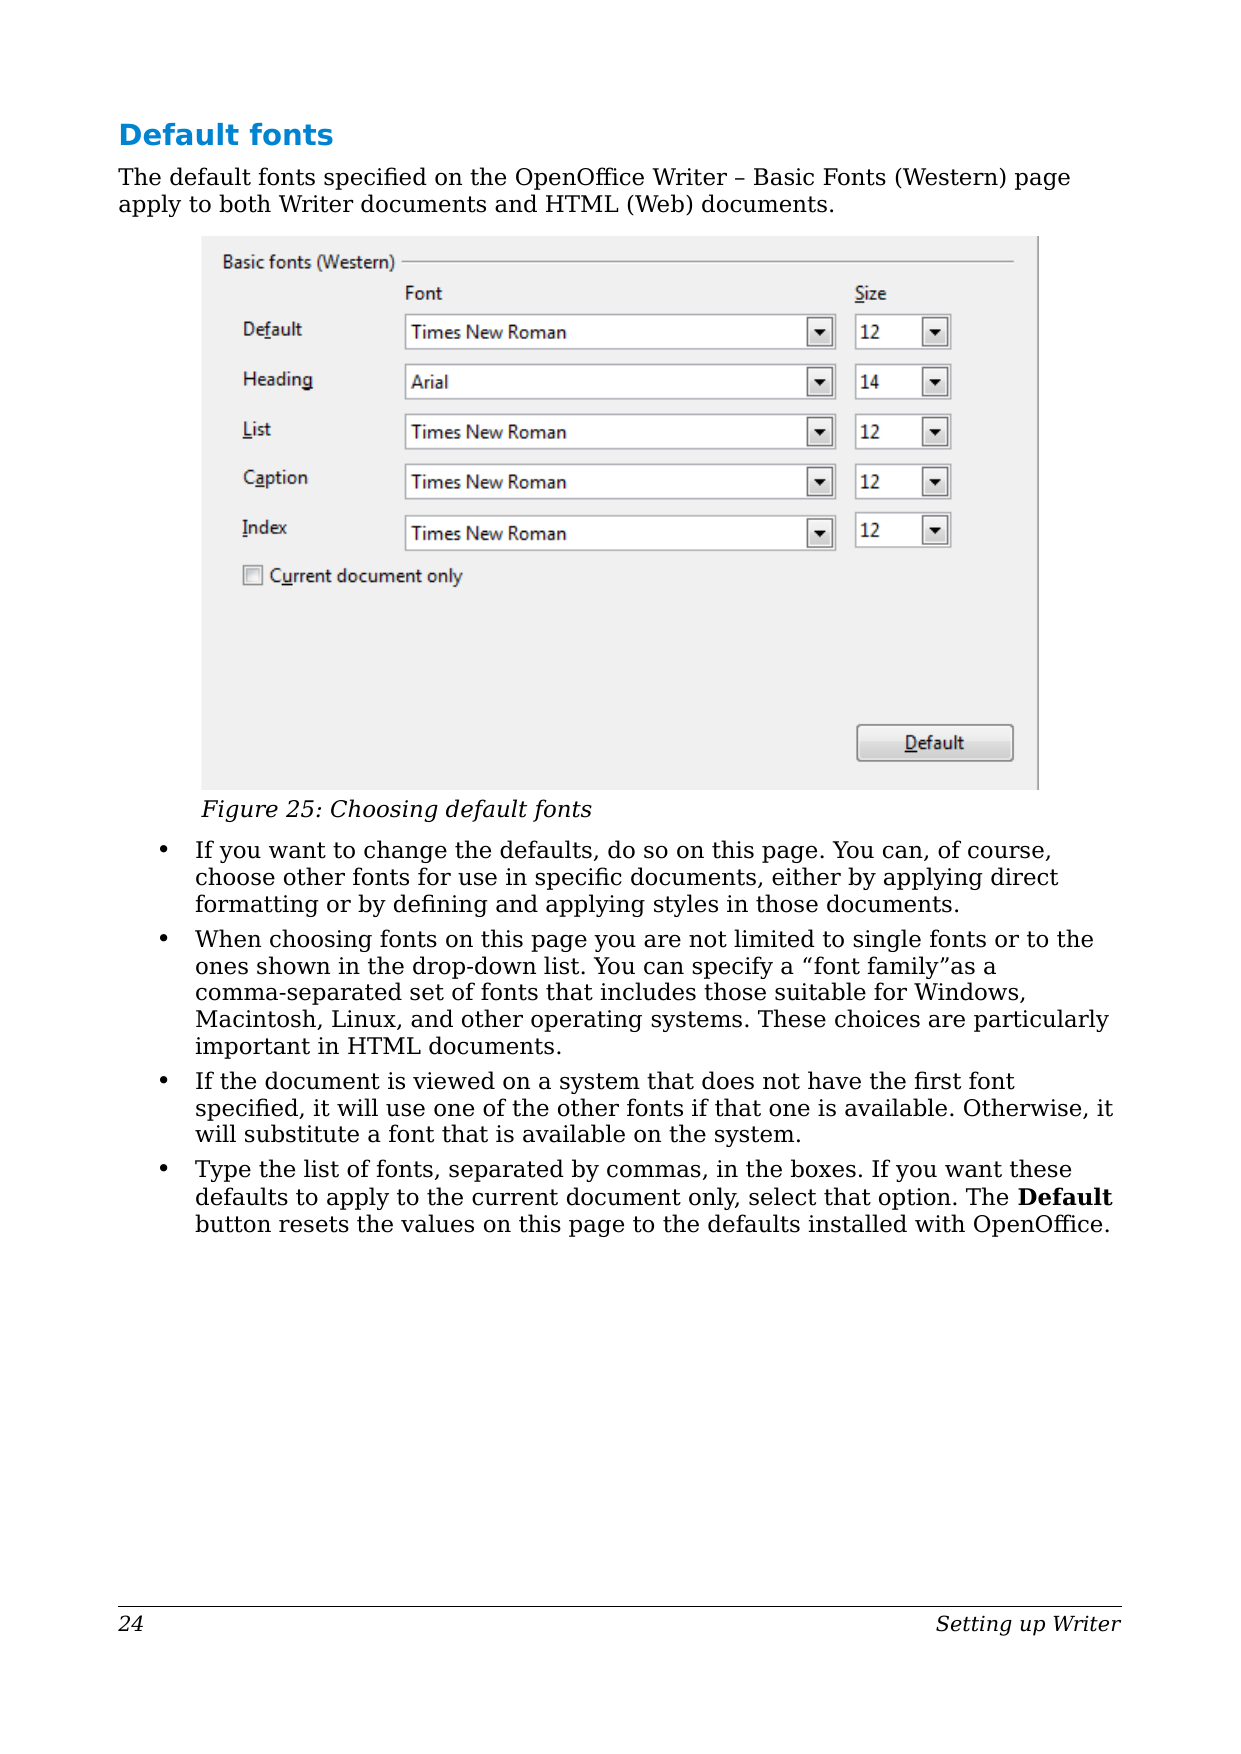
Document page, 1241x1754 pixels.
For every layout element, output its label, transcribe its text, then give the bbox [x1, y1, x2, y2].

list When choosing fonts on this page you are not limited to single fonts or to the ones shown in the drop-down list. You can specify a “font family”as a comma‑separated set of fonts that includes those suitable for Windows, Macintosh, Linux, and other operating systems. These choices are particularly important in HTML documents. [156, 924, 1122, 1059]
list If you want to change the defaults, do so on this page. You can, of course, choose other fonts for use in specific documents, either by applying direct formatting or by defining and applying styles in those documents. [156, 835, 1122, 917]
list The default fonts specified on the OpenOffice Writer – Basic Fonts (Western) page apply to both Writer documents and HTML (Web) documents. [118, 164, 1122, 218]
text Figure 25: Choosing default fonts [201, 796, 1039, 822]
list Type the list of fonts, separated by commas, in the boxes. If you want these defaults to apply to the current document only, select that option. The Default button resets the values on this page to the defaults installed with OpenOffice. [156, 1154, 1122, 1237]
list If the document is viewed on a system that does not have the first font specified, it will use one of the other fonts if that one is available. Otherwise, it will substitute a font that is available on the system. [156, 1066, 1122, 1148]
subtitle Default fonts [118, 118, 1122, 152]
picture [201, 236, 1039, 790]
